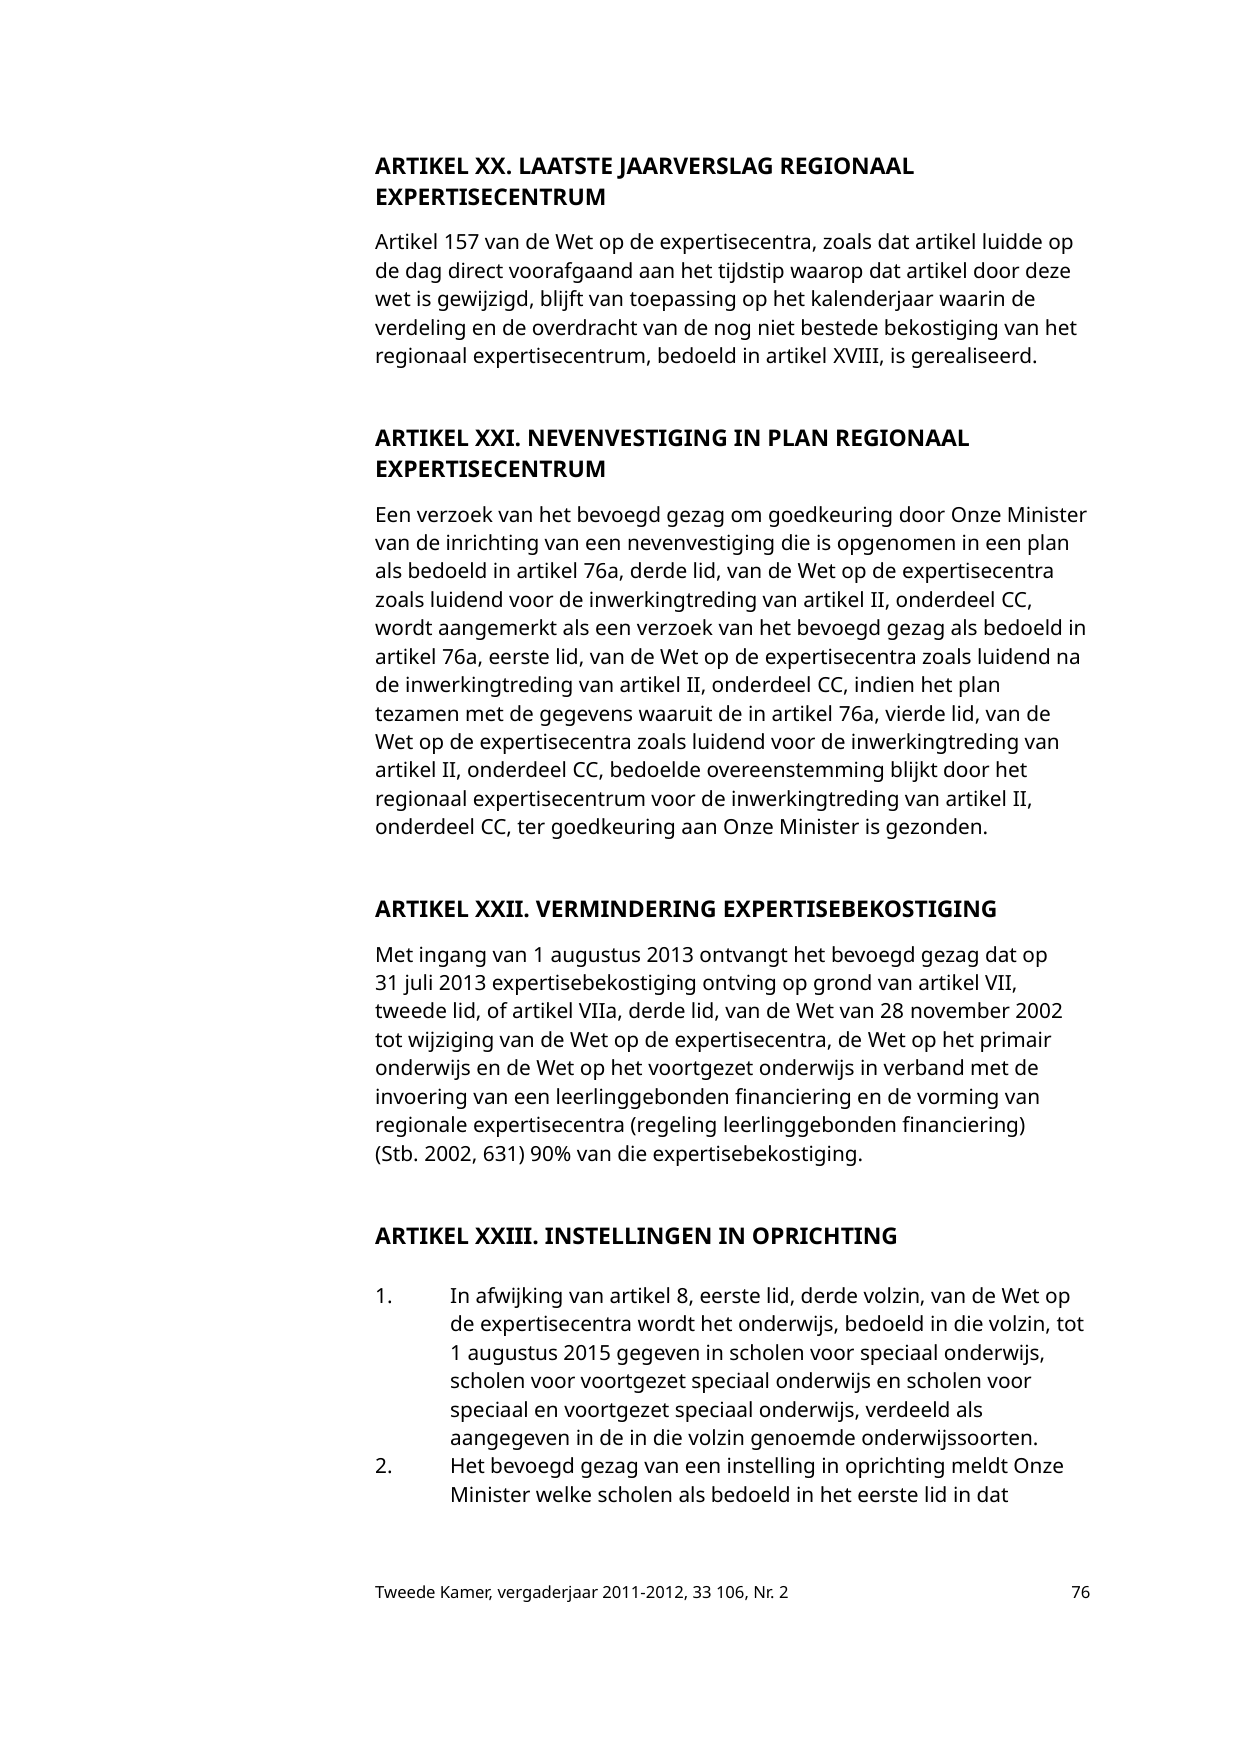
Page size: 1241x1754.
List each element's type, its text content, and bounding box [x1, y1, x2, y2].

subtitle ARTIKEL XXII. VERMINDERING EXPERTISEBEKOSTIGING [375, 893, 1090, 925]
list Het bevoegd gezag van een instelling in oprichting meldt Onze Minister welke scholen als bedoeld in het eerste lid in dat [375, 1452, 1090, 1508]
subtitle ARTIKEL XXI. NEVENVESTIGING IN PLAN REGIONAAL EXPERTISECENTRUM [375, 422, 1090, 485]
subtitle ARTIKEL XX. LAATSTE JAARVERSLAG REGIONAAL EXPERTISECENTRUM [375, 150, 1090, 212]
subtitle ARTIKEL XXIII. INSTELLINGEN IN OPRICHTING [375, 1220, 1090, 1251]
text Met ingang van 1 augustus 2013 ontvangt het bevoegd gezag dat op 31 juli 2013 expertisebekostiging ontving op grond van artikel VII, tweede lid, of artikel VIIa, derde lid, van de Wet van 28 november 2002 tot wijziging van de Wet op de expertisecentra, de Wet op het primair onderwijs en de Wet op het voortgezet onderwijs in verband met de invoering van een leerlinggebonden financiering en de vorming van regionale expertisecentra (regeling leerlinggebonden financiering) (Stb. 2002, 631) 90% van die expertisebekostiging. [375, 940, 1090, 1167]
text Artikel 157 van de Wet op de expertisecentra, zoals dat artikel luidde op de dag direct voorafgaand aan het tijdstip waarop dat artikel door deze wet is gewijzigd, blijft van toepassing op het kalenderjaar waarin de verdeling en de overdracht van de nog niet bestede bekostiging van het regionaal expertisecentrum, bedoeld in artikel XVIII, is gerealiseerd. [375, 227, 1090, 370]
text Een verzoek van het bevoegd gezag om goedkeuring door Onze Minister van de inrichting van een nevenvestiging die is opgenomen in een plan als bedoeld in artikel 76a, derde lid, van de Wet op de expertisecentra zoals luidend voor de inwerkingtreding van artikel II, onderdeel CC, wordt aangemerkt als een verzoek van het bevoegd gezag als bedoeld in artikel 76a, eerste lid, van de Wet op de expertisecentra zoals luidend na de inwerkingtreding van artikel II, onderdeel CC, indien het plan tezamen met de gegevens waaruit de in artikel 76a, vierde lid, van de Wet op de expertisecentra zoals luidend voor de inwerkingtreding van artikel II, onderdeel CC, bedoelde overeenstemming blijkt door het regionaal expertisecentrum voor de inwerkingtreding van artikel II, onderdeel CC, ter goedkeuring aan Onze Minister is gezonden. [375, 500, 1090, 841]
list In afwijking van artikel 8, eerste lid, derde volzin, van de Wet op de expertisecentra wordt het onderwijs, bedoeld in die volzin, tot 1 augustus 2015 gegeven in scholen voor speciaal onderwijs, scholen voor voortgezet speciaal onderwijs en scholen voor speciaal en voortgezet speciaal onderwijs, verdeeld als aangegeven in de in die volzin genoemde onderwijssoorten. [375, 1281, 1090, 1452]
